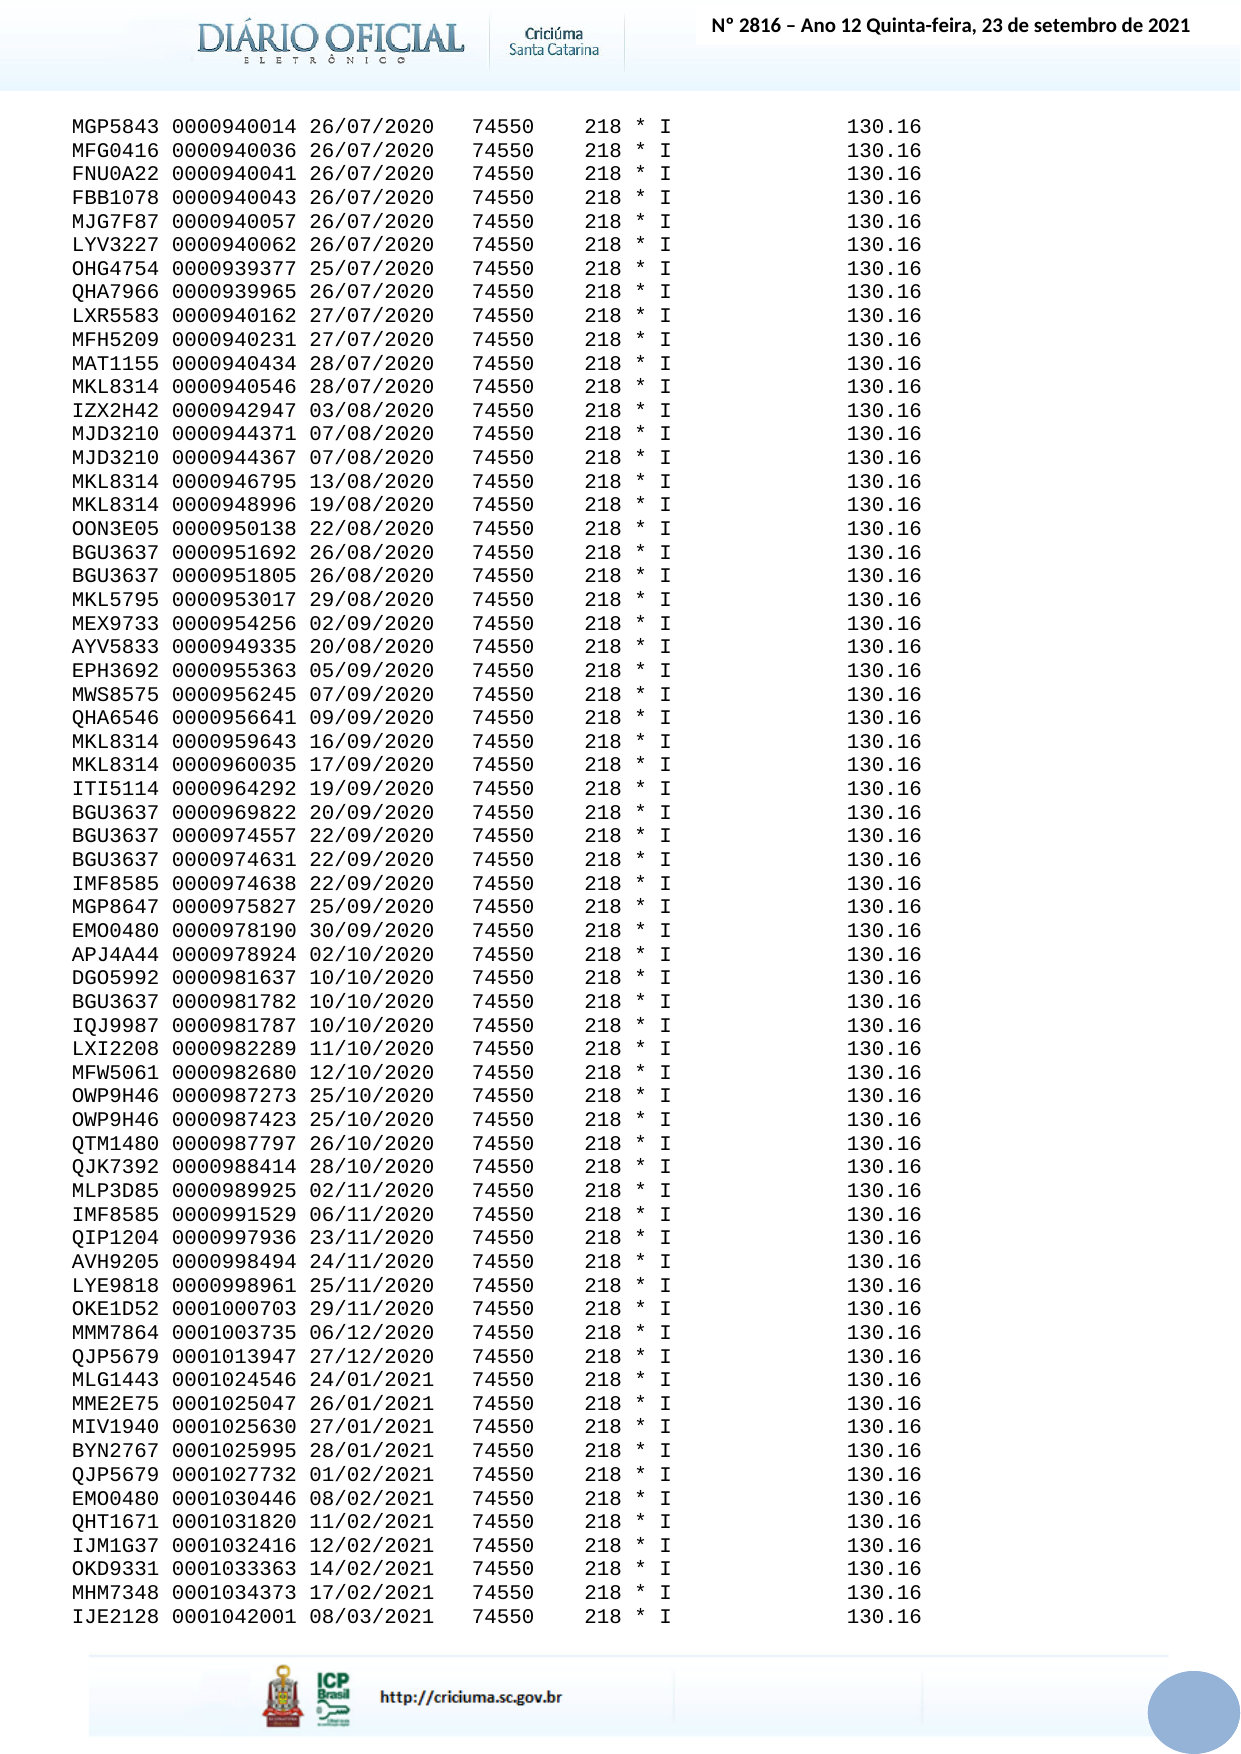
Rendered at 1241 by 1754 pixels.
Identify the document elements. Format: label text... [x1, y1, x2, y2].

text MHM7348 0001034373 17/02/2021 74550 218 * I 130.16 [59, 1582, 1167, 1606]
text MLG1443 0001024546 24/01/2021 74550 218 * I 130.16 [59, 1369, 1167, 1393]
text IMF8585 0000991529 06/11/2020 74550 218 * I 130.16 [59, 1204, 1167, 1227]
text DGO5992 0000981637 10/10/2020 74550 218 * I 130.16 [59, 967, 1167, 991]
text OWP9H46 0000987423 25/10/2020 74550 218 * I 130.16 [59, 1109, 1167, 1133]
text FNU0A22 0000940041 26/07/2020 74550 218 * I 130.16 [59, 163, 1167, 187]
text MLP3D85 0000989925 02/11/2020 74550 218 * I 130.16 [59, 1180, 1167, 1204]
text ITI5114 0000964292 19/09/2020 74550 218 * I 130.16 [59, 778, 1167, 802]
text MME2E75 0001025047 26/01/2021 74550 218 * I 130.16 [59, 1393, 1167, 1417]
text BGU3637 0000974631 22/09/2020 74550 218 * I 130.16 [59, 849, 1167, 873]
text OKD9331 0001033363 14/02/2021 74550 218 * I 130.16 [59, 1558, 1167, 1582]
text QTM1480 0000987797 26/10/2020 74550 218 * I 130.16 [59, 1133, 1167, 1156]
text BGU3637 0000981782 10/10/2020 74550 218 * I 130.16 [59, 991, 1167, 1014]
text LYV3227 0000940062 26/07/2020 74550 218 * I 130.16 [59, 234, 1167, 258]
text BGU3637 0000974557 22/09/2020 74550 218 * I 130.16 [59, 825, 1167, 849]
text MKL5795 0000953017 29/08/2020 74550 218 * I 130.16 [59, 589, 1167, 613]
text IJE2128 0001042001 08/03/2021 74550 218 * I 130.16 [59, 1606, 1167, 1629]
text BYN2767 0001025995 28/01/2021 74550 218 * I 130.16 [59, 1440, 1167, 1464]
text MJD3210 0000944371 07/08/2020 74550 218 * I 130.16 [59, 423, 1167, 447]
text BGU3637 0000951805 26/08/2020 74550 218 * I 130.16 [59, 565, 1167, 589]
text LXR5583 0000940162 27/07/2020 74550 218 * I 130.16 [59, 305, 1167, 329]
text QIP1204 0000997936 23/11/2020 74550 218 * I 130.16 [59, 1227, 1167, 1251]
text QJK7392 0000988414 28/10/2020 74550 218 * I 130.16 [59, 1156, 1167, 1180]
text IQJ9987 0000981787 10/10/2020 74550 218 * I 130.16 [59, 1014, 1167, 1038]
text QHA6546 0000956641 09/09/2020 74550 218 * I 130.16 [59, 707, 1167, 731]
text IJM1G37 0001032416 12/02/2021 74550 218 * I 130.16 [59, 1535, 1167, 1558]
text BGU3637 0000969822 20/09/2020 74550 218 * I 130.16 [59, 802, 1167, 825]
text EMO0480 0001030446 08/02/2021 74550 218 * I 130.16 [59, 1487, 1167, 1511]
text LXI2208 0000982289 11/10/2020 74550 218 * I 130.16 [59, 1038, 1167, 1062]
text MJG7F87 0000940057 26/07/2020 74550 218 * I 130.16 [59, 211, 1167, 234]
text IMF8585 0000974638 22/09/2020 74550 218 * I 130.16 [59, 873, 1167, 896]
text QHA7966 0000939965 26/07/2020 74550 218 * I 130.16 [59, 282, 1167, 305]
text LYE9818 0000998961 25/11/2020 74550 218 * I 130.16 [59, 1275, 1167, 1298]
text BGU3637 0000951692 26/08/2020 74550 218 * I 130.16 [59, 542, 1167, 565]
text MWS8575 0000956245 07/09/2020 74550 218 * I 130.16 [59, 683, 1167, 707]
text MGP8647 0000975827 25/09/2020 74550 218 * I 130.16 [59, 896, 1167, 920]
text MFG0416 0000940036 26/07/2020 74550 218 * I 130.16 [59, 140, 1167, 163]
text AYV5833 0000949335 20/08/2020 74550 218 * I 130.16 [59, 636, 1167, 660]
text EPH3692 0000955363 05/09/2020 74550 218 * I 130.16 [59, 660, 1167, 683]
text IZX2H42 0000942947 03/08/2020 74550 218 * I 130.16 [59, 400, 1167, 423]
text QJP5679 0001013947 27/12/2020 74550 218 * I 130.16 [59, 1346, 1167, 1369]
text OON3E05 0000950138 22/08/2020 74550 218 * I 130.16 [59, 518, 1167, 542]
text MGP5843 0000940014 26/07/2020 74550 218 * I 130.16 [59, 116, 1167, 140]
text MMM7864 0001003735 06/12/2020 74550 218 * I 130.16 [59, 1322, 1167, 1346]
text MKL8314 0000940546 28/07/2020 74550 218 * I 130.16 [59, 376, 1167, 400]
text OHG4754 0000939377 25/07/2020 74550 218 * I 130.16 [59, 258, 1167, 282]
text QJP5679 0001027732 01/02/2021 74550 218 * I 130.16 [59, 1464, 1167, 1487]
text APJ4A44 0000978924 02/10/2020 74550 218 * I 130.16 [59, 944, 1167, 967]
text MFH5209 0000940231 27/07/2020 74550 218 * I 130.16 [59, 329, 1167, 352]
text MIV1940 0001025630 27/01/2021 74550 218 * I 130.16 [59, 1417, 1167, 1440]
text MKL8314 0000960035 17/09/2020 74550 218 * I 130.16 [59, 754, 1167, 778]
text MFW5061 0000982680 12/10/2020 74550 218 * I 130.16 [59, 1062, 1167, 1086]
text EMO0480 0000978190 30/09/2020 74550 218 * I 130.16 [59, 920, 1167, 944]
text MAT1155 0000940434 28/07/2020 74550 218 * I 130.16 [59, 352, 1167, 376]
text MKL8314 0000959643 16/09/2020 74550 218 * I 130.16 [59, 731, 1167, 754]
text MEX9733 0000954256 02/09/2020 74550 218 * I 130.16 [59, 613, 1167, 636]
text FBB1078 0000940043 26/07/2020 74550 218 * I 130.16 [59, 187, 1167, 211]
text MKL8314 0000946795 13/08/2020 74550 218 * I 130.16 [59, 471, 1167, 494]
text AVH9205 0000998494 24/11/2020 74550 218 * I 130.16 [59, 1251, 1167, 1275]
text OKE1D52 0001000703 29/11/2020 74550 218 * I 130.16 [59, 1298, 1167, 1322]
text QHT1671 0001031820 11/02/2021 74550 218 * I 130.16 [59, 1511, 1167, 1535]
text OWP9H46 0000987273 25/10/2020 74550 218 * I 130.16 [59, 1086, 1167, 1109]
text MJD3210 0000944367 07/08/2020 74550 218 * I 130.16 [59, 447, 1167, 471]
text MKL8314 0000948996 19/08/2020 74550 218 * I 130.16 [59, 494, 1167, 518]
